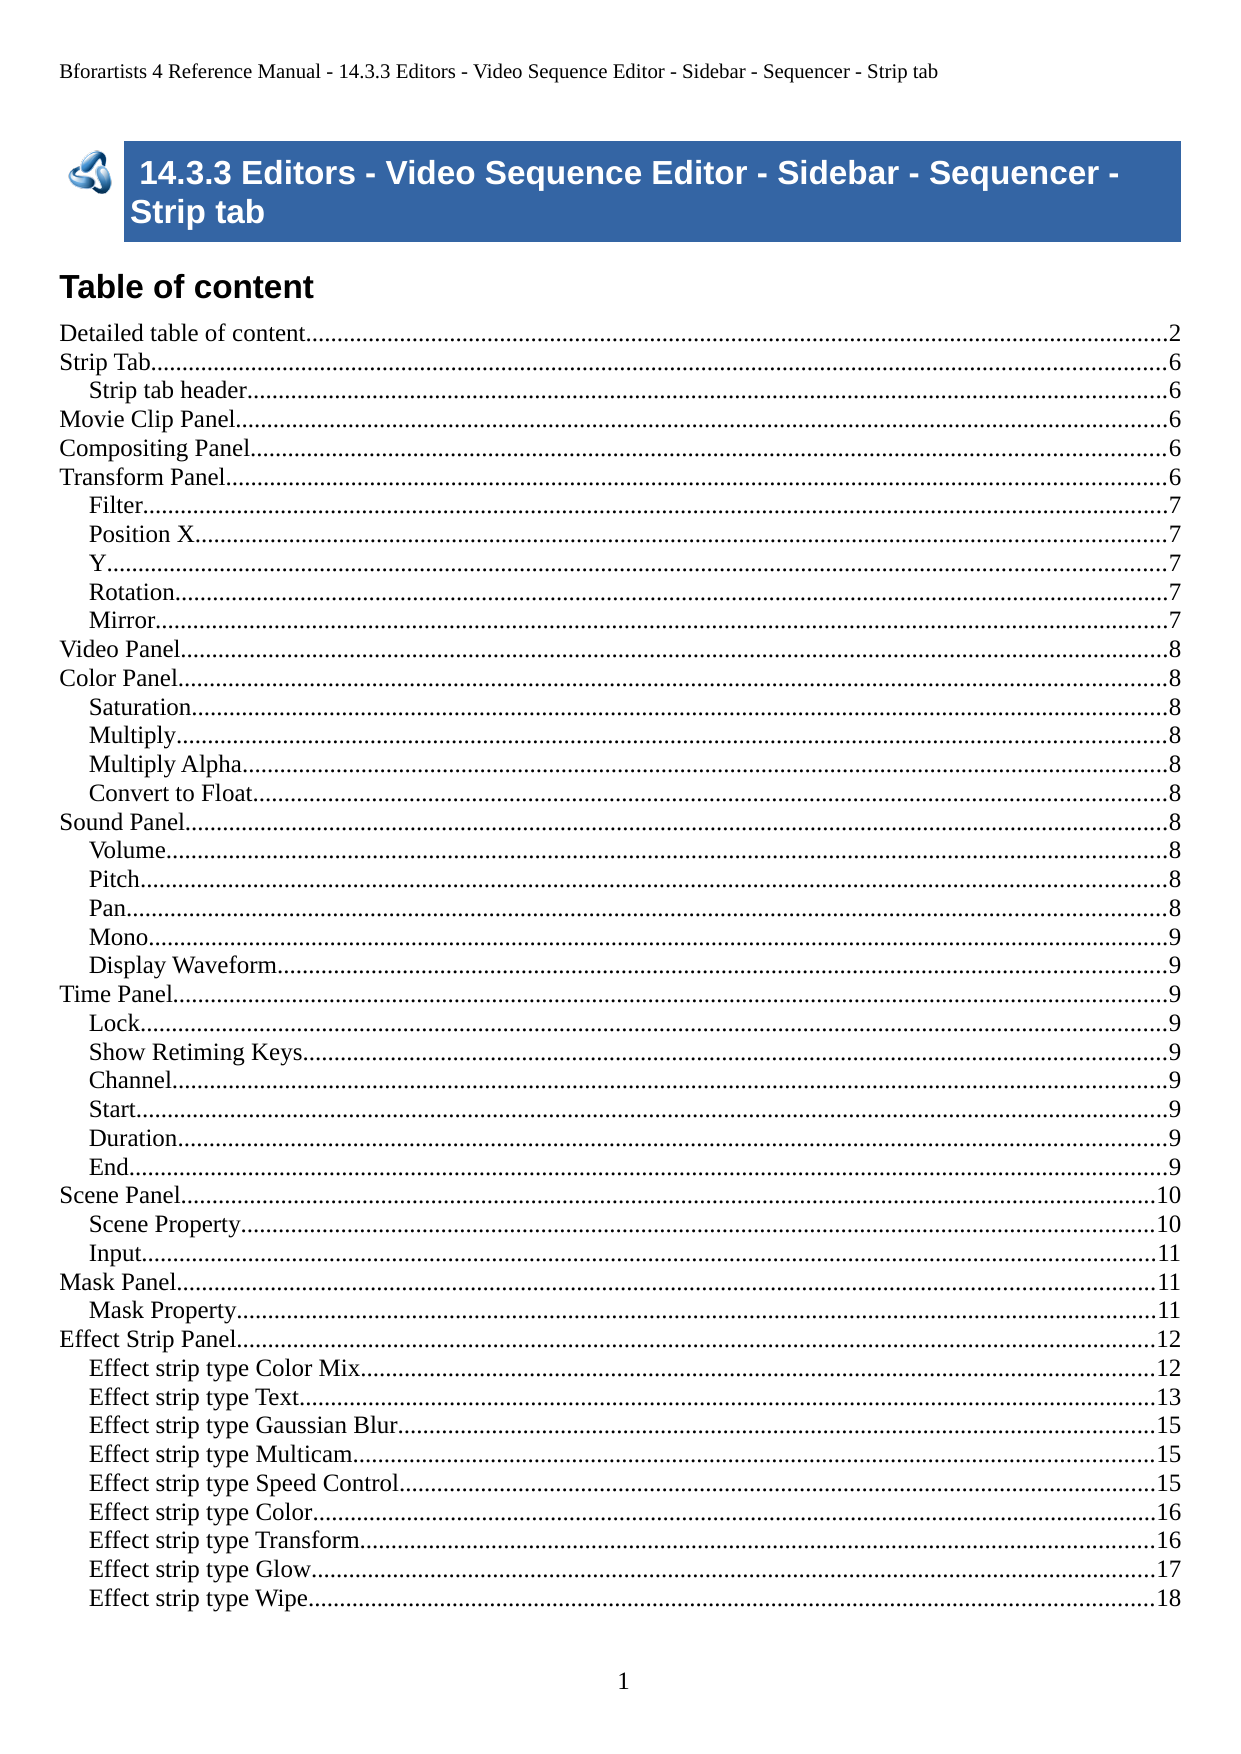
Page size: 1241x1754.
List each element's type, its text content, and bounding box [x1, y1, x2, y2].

text Scene Panel 10 [59, 1180, 1181, 1209]
text Mirror 7 [88, 605, 1181, 634]
text Video Panel 8 [59, 634, 1181, 663]
text Multiply 8 [88, 720, 1181, 749]
text Lock 9 [88, 1008, 1181, 1037]
text Mask Panel 11 [59, 1267, 1181, 1295]
text Start 9 [88, 1094, 1181, 1123]
text Filter 7 [88, 490, 1181, 519]
text Strip Tab 6 [59, 347, 1181, 375]
text Effect strip type Speed Control 15 [88, 1468, 1181, 1497]
text Pitch 8 [88, 864, 1181, 893]
text Channel 9 [88, 1065, 1181, 1094]
text Volume 8 [88, 835, 1181, 864]
text Sound Panel 8 [59, 807, 1181, 835]
text Scene Property 10 [88, 1209, 1181, 1238]
text Show Retiming Keys 9 [88, 1037, 1181, 1065]
picture [65, 147, 114, 197]
text Convert to Float 8 [88, 778, 1181, 807]
text Pan 8 [88, 893, 1181, 922]
text Effect strip type Multicam 15 [88, 1439, 1181, 1468]
text End 9 [88, 1152, 1181, 1180]
text Input 11 [88, 1238, 1181, 1267]
text Transform Panel 6 [59, 462, 1181, 490]
text Movie Clip Panel 6 [59, 404, 1181, 433]
table_header [59, 141, 124, 242]
text Effect strip type Transform 16 [88, 1525, 1181, 1554]
text Saturation 8 [88, 692, 1181, 720]
text Position X 7 [88, 519, 1181, 548]
text Effect strip type Color Mix 12 [88, 1353, 1181, 1382]
text Effect strip type Gaussian Blur 15 [88, 1410, 1181, 1439]
text Multiply Alpha 8 [88, 749, 1181, 778]
text Effect Strip Panel 12 [59, 1324, 1181, 1353]
text Effect strip type Wipe 18 [88, 1583, 1181, 1612]
subtitle Table of content [59, 267, 1181, 305]
text Compositing Panel 6 [59, 433, 1181, 462]
text Effect strip type Text 13 [88, 1382, 1181, 1410]
text Color Panel 8 [59, 663, 1181, 692]
text Display Waveform 9 [88, 950, 1181, 979]
text Mask Property 11 [88, 1295, 1181, 1324]
table_header 14.3.3 Editors - Video Sequence Editor - Sidebar - Sequencer - Strip tab [124, 141, 1181, 242]
text Rotation 7 [88, 577, 1181, 605]
text Detailed table of content 2 [59, 318, 1181, 347]
text Duration 9 [88, 1123, 1181, 1152]
text Effect strip type Color 16 [88, 1497, 1181, 1525]
text Y 7 [88, 548, 1181, 577]
text Mono 9 [88, 922, 1181, 950]
text Time Panel 9 [59, 979, 1181, 1008]
text Effect strip type Glow 17 [88, 1554, 1181, 1583]
text Strip tab header 6 [88, 375, 1181, 404]
